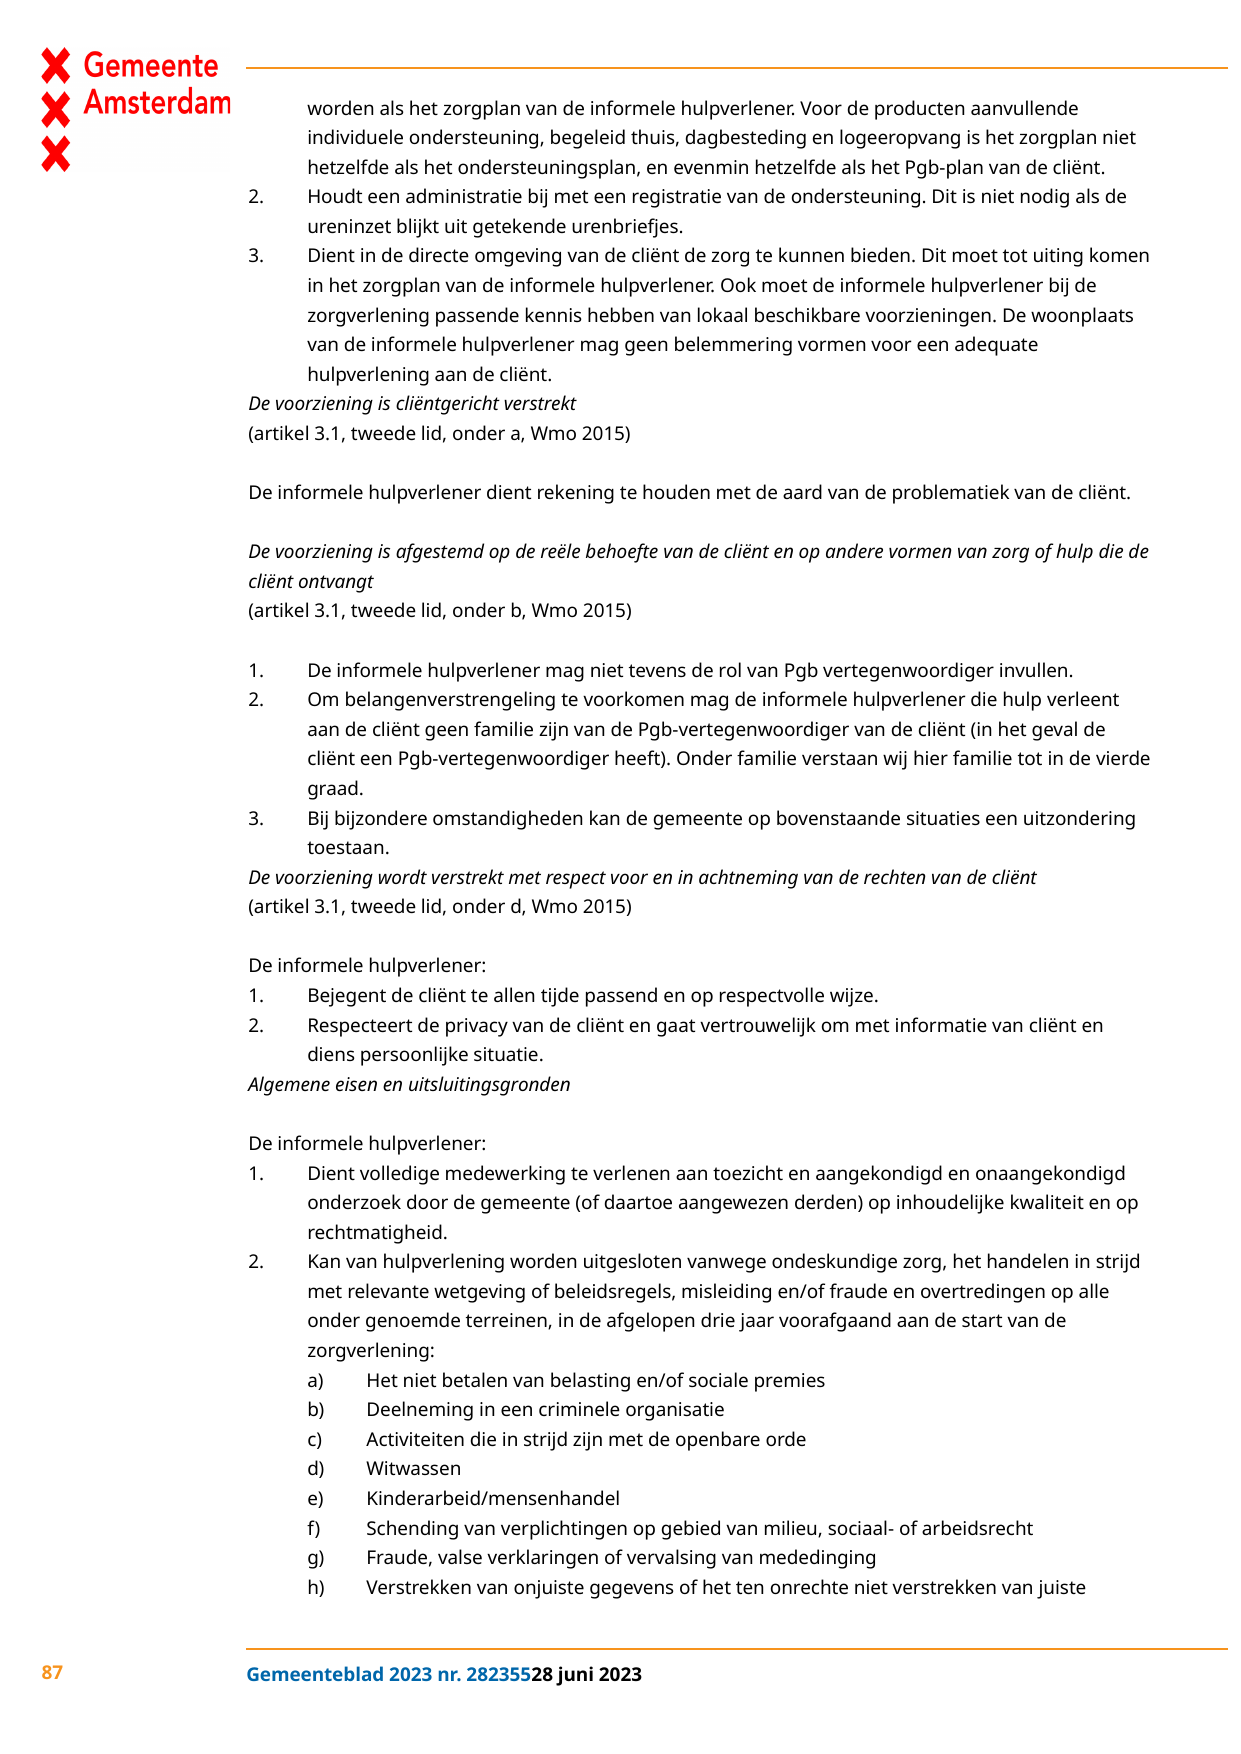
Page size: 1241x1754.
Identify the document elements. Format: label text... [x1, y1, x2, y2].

list Fraude, valse verklaringen of vervalsing van mededinging [307, 1544, 1152, 1570]
list De informele hulpverlener mag niet tevens de rol van Pgb vertegenwoordiger invullen. [248, 657, 1152, 683]
list Bij bijzondere omstandigheden kan de gemeente op bovenstaande situaties een uitzondering toestaan. [248, 805, 1152, 860]
list worden als het zorgplan van de informele hulpverlener. Voor de producten aanvullende individuele ondersteuning, begeleid thuis, dagbesteding en logeeropvang is het zorgplan niet hetzelfde als het ondersteuningsplan, en evenmin hetzelfde als het Pgb-plan van de cliënt. [248, 95, 1152, 180]
text Algemene eisen en uitsluitingsgronden [248, 1071, 1152, 1097]
list Witwassen [307, 1456, 1152, 1481]
list Dient volledige medewerking te verlenen aan toezicht en aangekondigd en onaangekondigd onderzoek door de gemeente (of daartoe aangewezen derden) op inhoudelijke kwaliteit en op rechtmatigheid. [248, 1160, 1152, 1245]
text De voorziening is afgestemd op de reële behoefte van de cliënt en op andere vormen van zorg of hulp die de cliënt ontvangt [248, 538, 1152, 594]
list Bejegent de cliënt te allen tijde passend en op respectvolle wijze. [248, 982, 1152, 1008]
list Respecteert de privacy van de cliënt en gaat vertrouwelijk om met informatie van cliënt en diens persoonlijke situatie. [248, 1012, 1152, 1067]
text De informele hulpverlener: [248, 1130, 1152, 1156]
text De voorziening is cliëntgericht verstrekt [248, 391, 1152, 416]
list Verstrekken van onjuiste gegevens of het ten onrechte niet verstrekken van juiste [307, 1574, 1152, 1600]
list Deelneming in een criminele organisatie [307, 1396, 1152, 1422]
text De informele hulpverlener dient rekening te houden met de aard van de problematiek van de cliënt. [248, 479, 1152, 505]
list Het niet betalen van belasting en/of sociale premies [307, 1367, 1152, 1393]
list Dient in de directe omgeving van de cliënt de zorg te kunnen bieden. Dit moet tot uiting komen in het zorgplan van de informele hulpverlener. Ook moet de informele hulpverlener bij de zorgverlening passende kennis hebben van lokaal beschikbare voorzieningen. De woonplaats van de informele hulpverlener mag geen belemmering vormen voor een adequate hulpverlening aan de cliënt. [248, 243, 1152, 387]
list Schending van verplichtingen op gebied van milieu, sociaal- of arbeidsrecht [307, 1515, 1152, 1541]
text (artikel 3.1, tweede lid, onder b, Wmo 2015) [248, 598, 1152, 623]
list Om belangenverstrengeling te voorkomen mag de informele hulpverlener die hulp verleent aan de cliënt geen familie zijn van de Pgb-vertegenwoordiger van de cliënt (in het geval de cliënt een Pgb-vertegenwoordiger heeft). Onder familie verstaan wij hier familie tot in de vierde graad. [248, 686, 1152, 801]
text (artikel 3.1, tweede lid, onder d, Wmo 2015) [248, 893, 1152, 919]
picture [41, 47, 231, 172]
list Houdt een administratie bij met een registratie van de ondersteuning. Dit is niet nodig als de ureninzet blijkt uit getekende urenbriefjes. [248, 183, 1152, 239]
text De informele hulpverlener: [248, 953, 1152, 978]
list Activiteiten die in strijd zijn met de openbare orde [307, 1426, 1152, 1452]
list Kan van hulpverlening worden uitgesloten vanwege ondeskundige zorg, het handelen in strijd met relevante wetgeving of beleidsregels, misleiding en/of fraude en overtredingen op alle onder genoemde terreinen, in de afgelopen drie jaar voorafgaand aan de start van de zorgverlening: [248, 1248, 1152, 1363]
list Kinderarbeid/mensenhandel [307, 1485, 1152, 1511]
text De voorziening wordt verstrekt met respect voor en in achtneming van de rechten van de cliënt [248, 864, 1152, 890]
text (artikel 3.1, tweede lid, onder a, Wmo 2015) [248, 420, 1152, 446]
